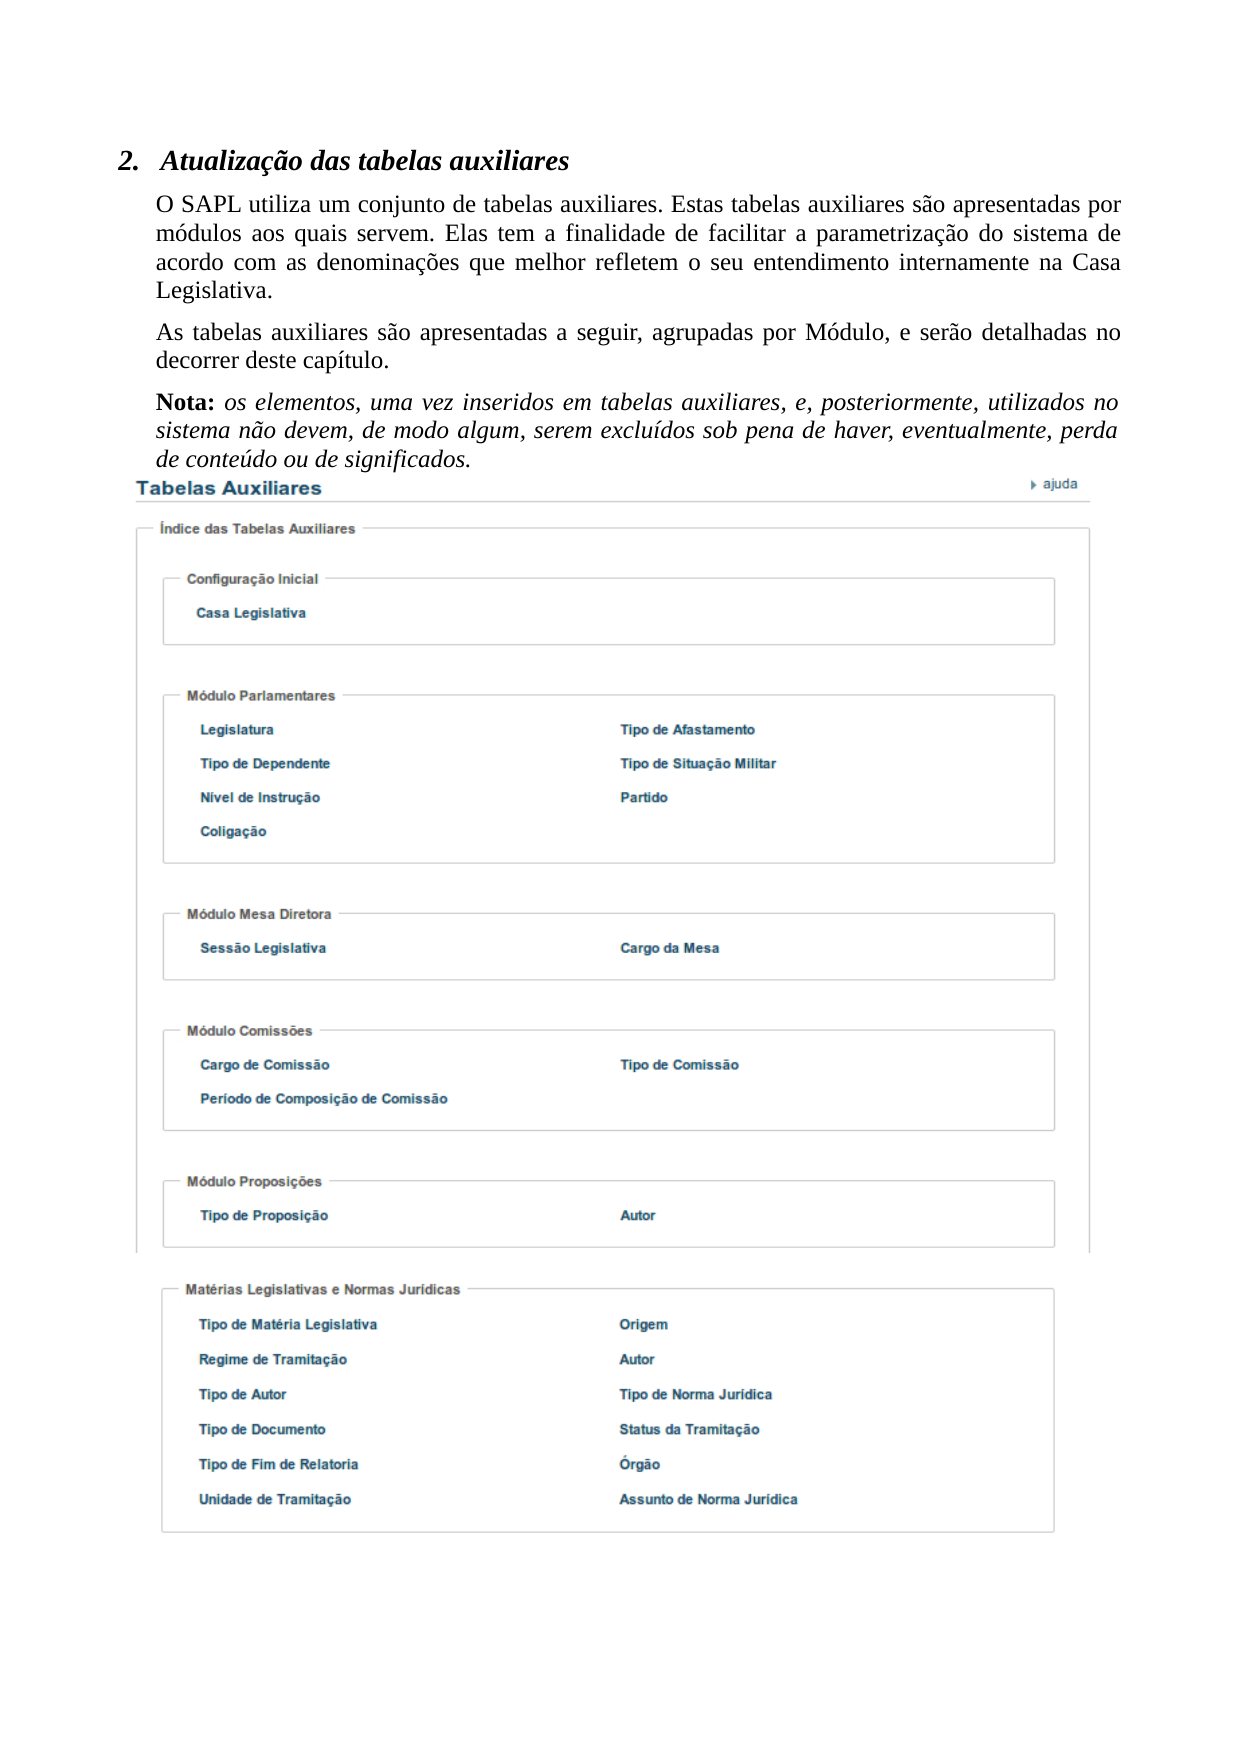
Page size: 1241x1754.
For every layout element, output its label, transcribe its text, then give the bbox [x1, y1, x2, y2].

text O SAPL utiliza um conjunto de tabelas auxiliares. Estas tabelas auxiliares são apresentadas por módulos aos quais servem. Elas tem a finalidade de facilitar a parametrização do sistema de acordo com as denominações que melhor refletem o seu entendimento internamente na Casa Legislativa. [156, 189, 1122, 304]
text As tabelas auxiliares são apresentadas a seguir, agrupadas por Módulo, e serão detalhadas no decorrer deste capítulo. [156, 317, 1122, 374]
subtitle 2. Atualização das tabelas auxiliares [118, 143, 1122, 177]
text Nota: os elementos, uma vez inseridos em tabelas auxiliares, e, posteriormente, utilizados no sistema não devem, de modo algum, serem excluídos sob pena de haver, eventualmente, perda de conteúdo ou de significados. [156, 387, 1122, 473]
picture [132, 476, 1093, 1253]
picture [152, 1280, 1063, 1542]
